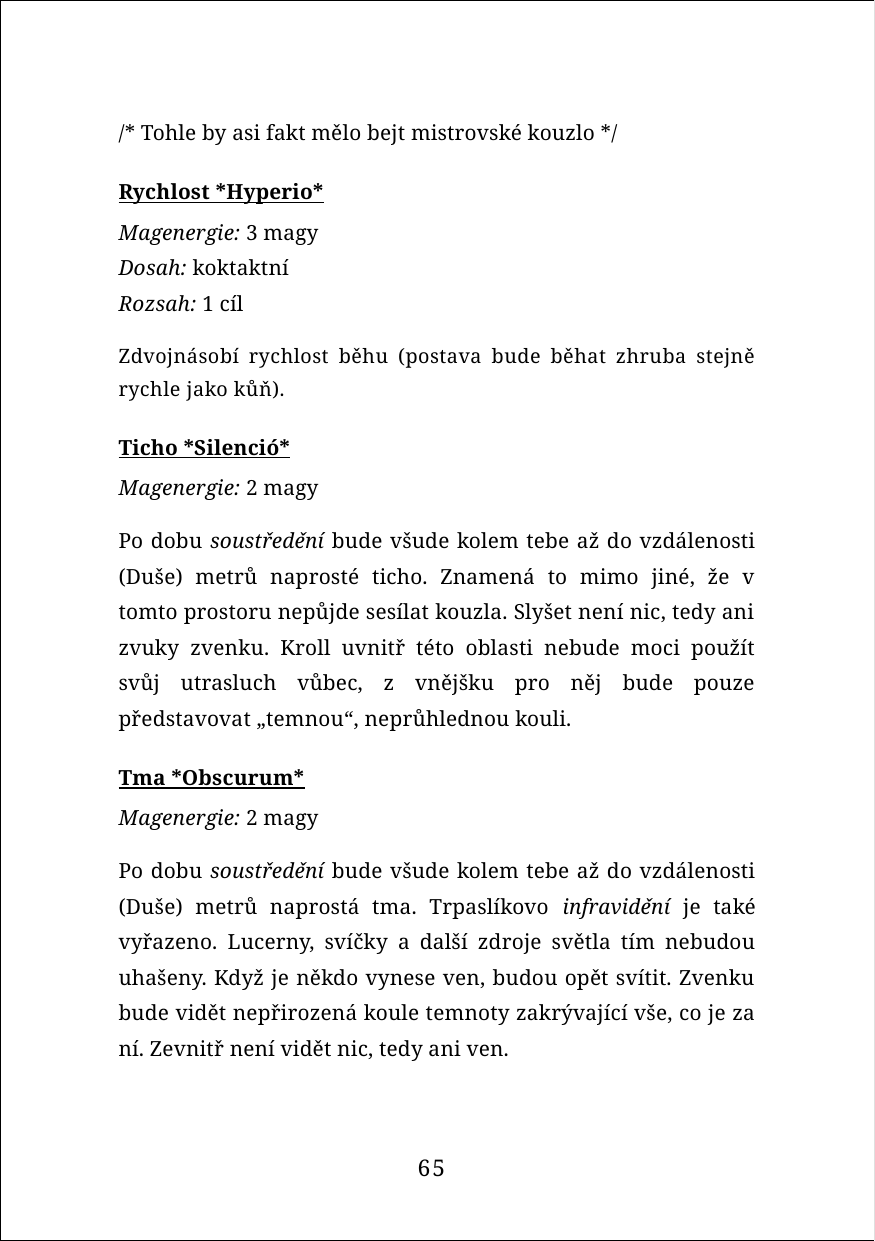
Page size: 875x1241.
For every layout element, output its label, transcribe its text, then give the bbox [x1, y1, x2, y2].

text Magenergie: 3 magy Dosah: koktaktní Rozsah: 1 cíl [118, 218, 756, 317]
text Magenergie: 2 magy [118, 803, 756, 832]
text Po dobu soustředění bude všude kolem tebe až do vzdálenosti (Duše) metrů naprostá tma. Trpaslíkovo infravidění je také vyřazeno. Lucerny, svíčky a další zdroje světla tím nebudou uhašeny. Když je někdo vynese ven, budou opět svítit. Zvenku bude vidět nepřirozená koule temnoty zakrývající vše, co je za ní. Zevnitř není vidět nic, tedy ani ven. [118, 856, 756, 1062]
subtitle Rychlost *Hyperio* [118, 177, 756, 206]
text Magenergie: 2 magy [118, 473, 756, 501]
subtitle Tma *Obscurum* [118, 763, 756, 791]
text /* Tohle by asi fakt mělo bejt mistrovské kouzlo */ [118, 118, 756, 147]
subtitle Ticho *Silenció* [118, 433, 756, 461]
text Po dobu soustředění bude všude kolem tebe až do vzdálenosti (Duše) metrů naprosté ticho. Znamená to mimo jiné, že v tomto prostoru nepůjde sesílat kouzla. Slyšet není nic, tedy ani zvuky zvenku. Kroll uvnitř této oblasti nebude moci použít svůj utrasluch vůbec, z vnějšku pro něj bude pouze představovat „temnou“, neprůhlednou kouli. [118, 526, 756, 732]
text Zdvojnásobí rychlost běhu (postava bude běhat zhruba stejně rychle jako kůň). [118, 342, 756, 402]
